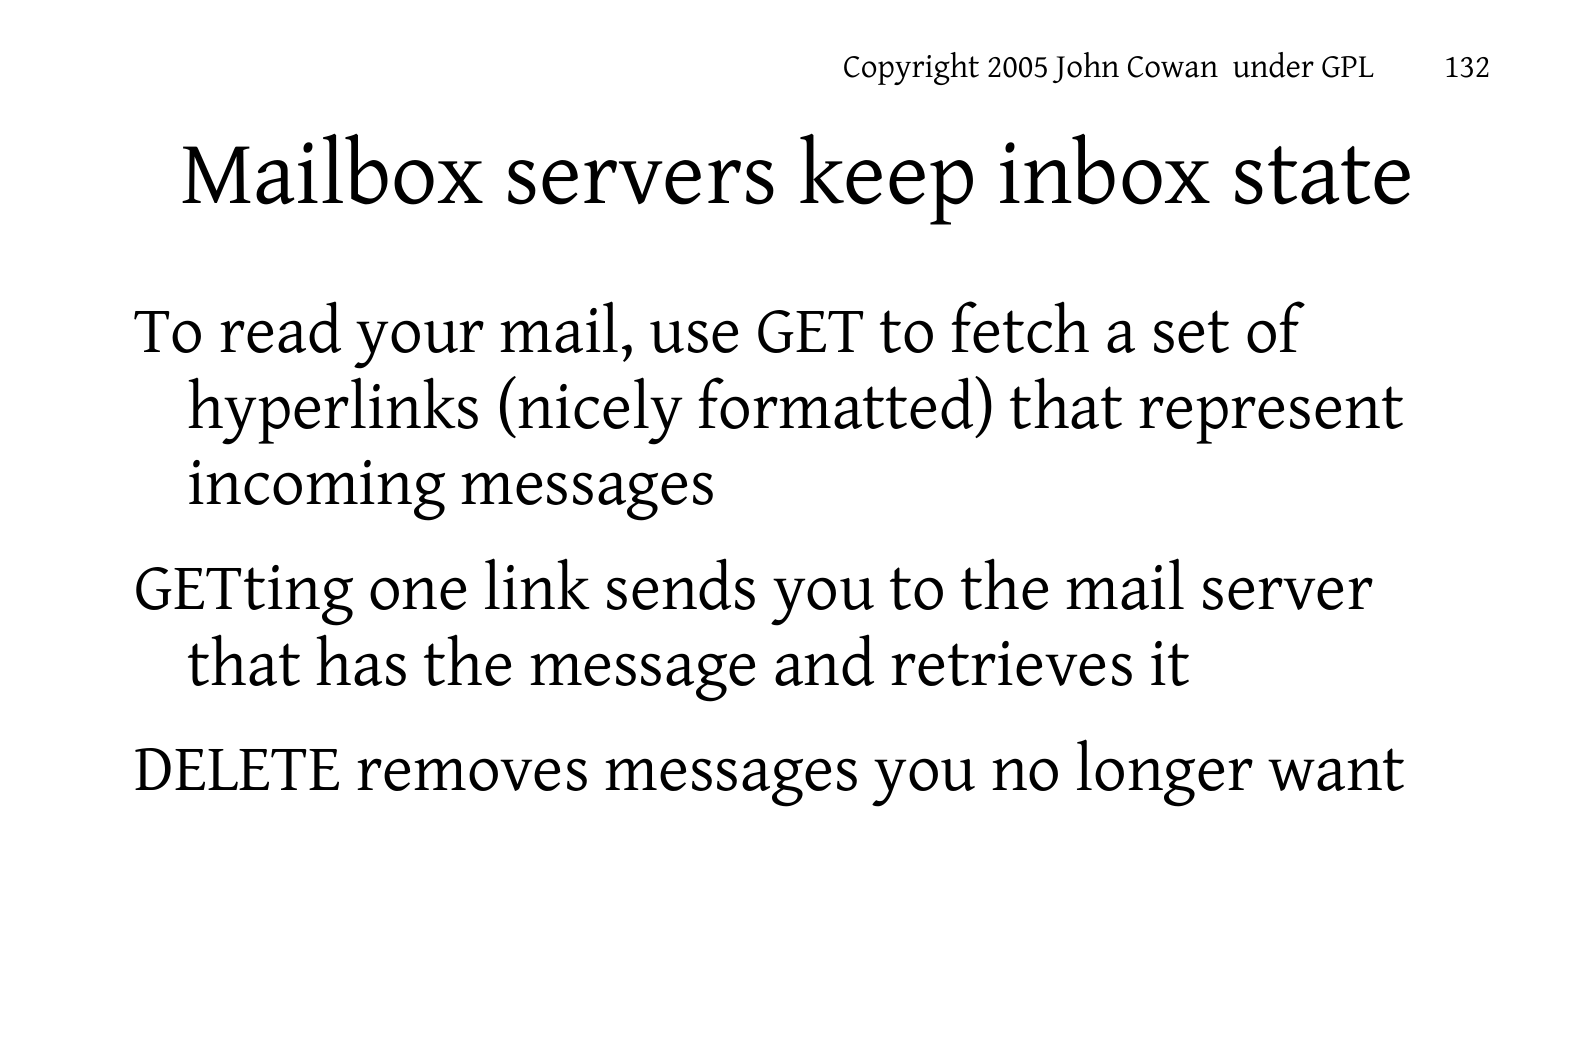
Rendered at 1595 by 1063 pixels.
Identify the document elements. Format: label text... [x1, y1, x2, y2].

list To read your mail, use GET to fetch a set of hyperlinks (nicely formatted) that represent incoming messages GETting one link sends you to the mail server that has the message and retrieves it DELETE removes messages you no longer want [117, 295, 1479, 1063]
title Mailbox servers keep inbox state [117, 36, 1479, 295]
